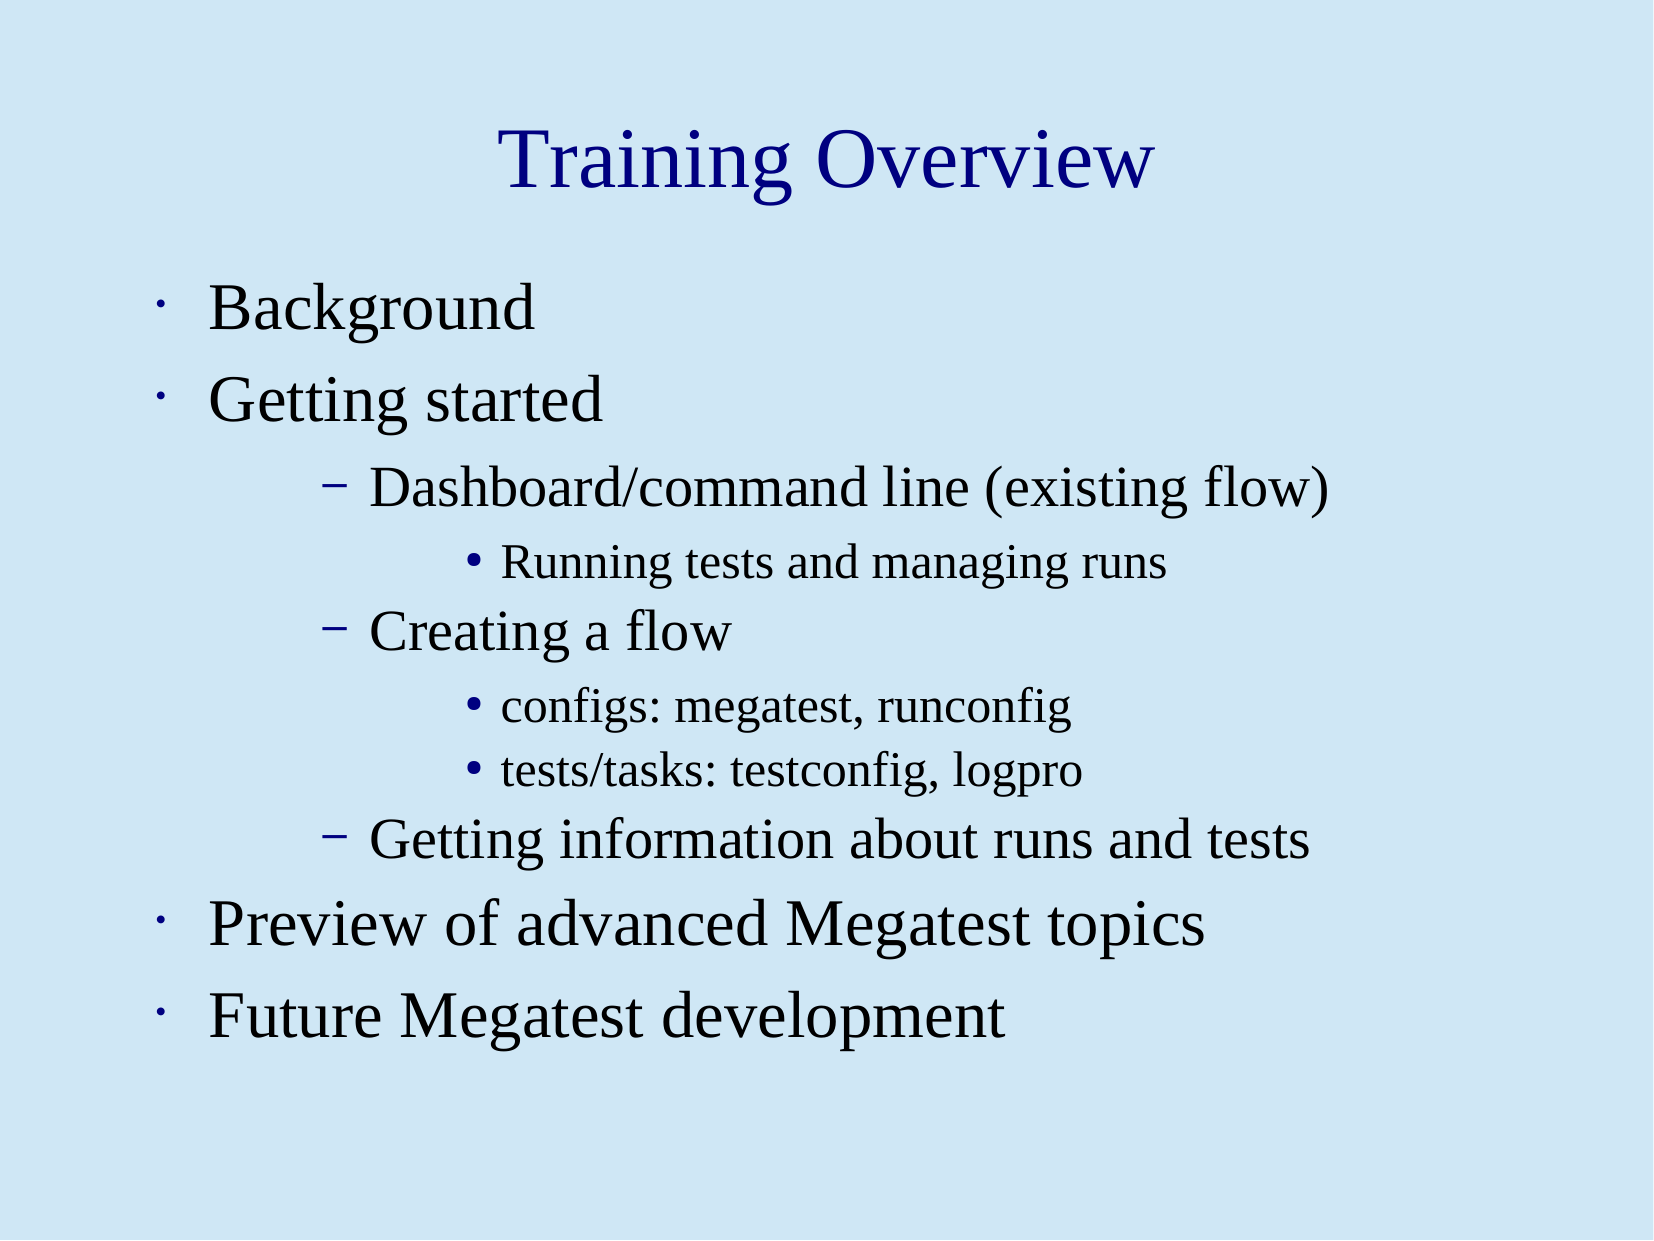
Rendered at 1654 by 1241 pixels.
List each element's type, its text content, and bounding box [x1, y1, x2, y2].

list Background Getting started Dashboard/command line (existing flow) Running tests and managing runs Creating a flow configs: megatest, runconfig tests/tasks: testconfig, logpro Getting information about runs and tests Preview of advanced Megatest topics Future Megatest development [138, 270, 1497, 1053]
title Training Overview [82, 55, 1571, 263]
